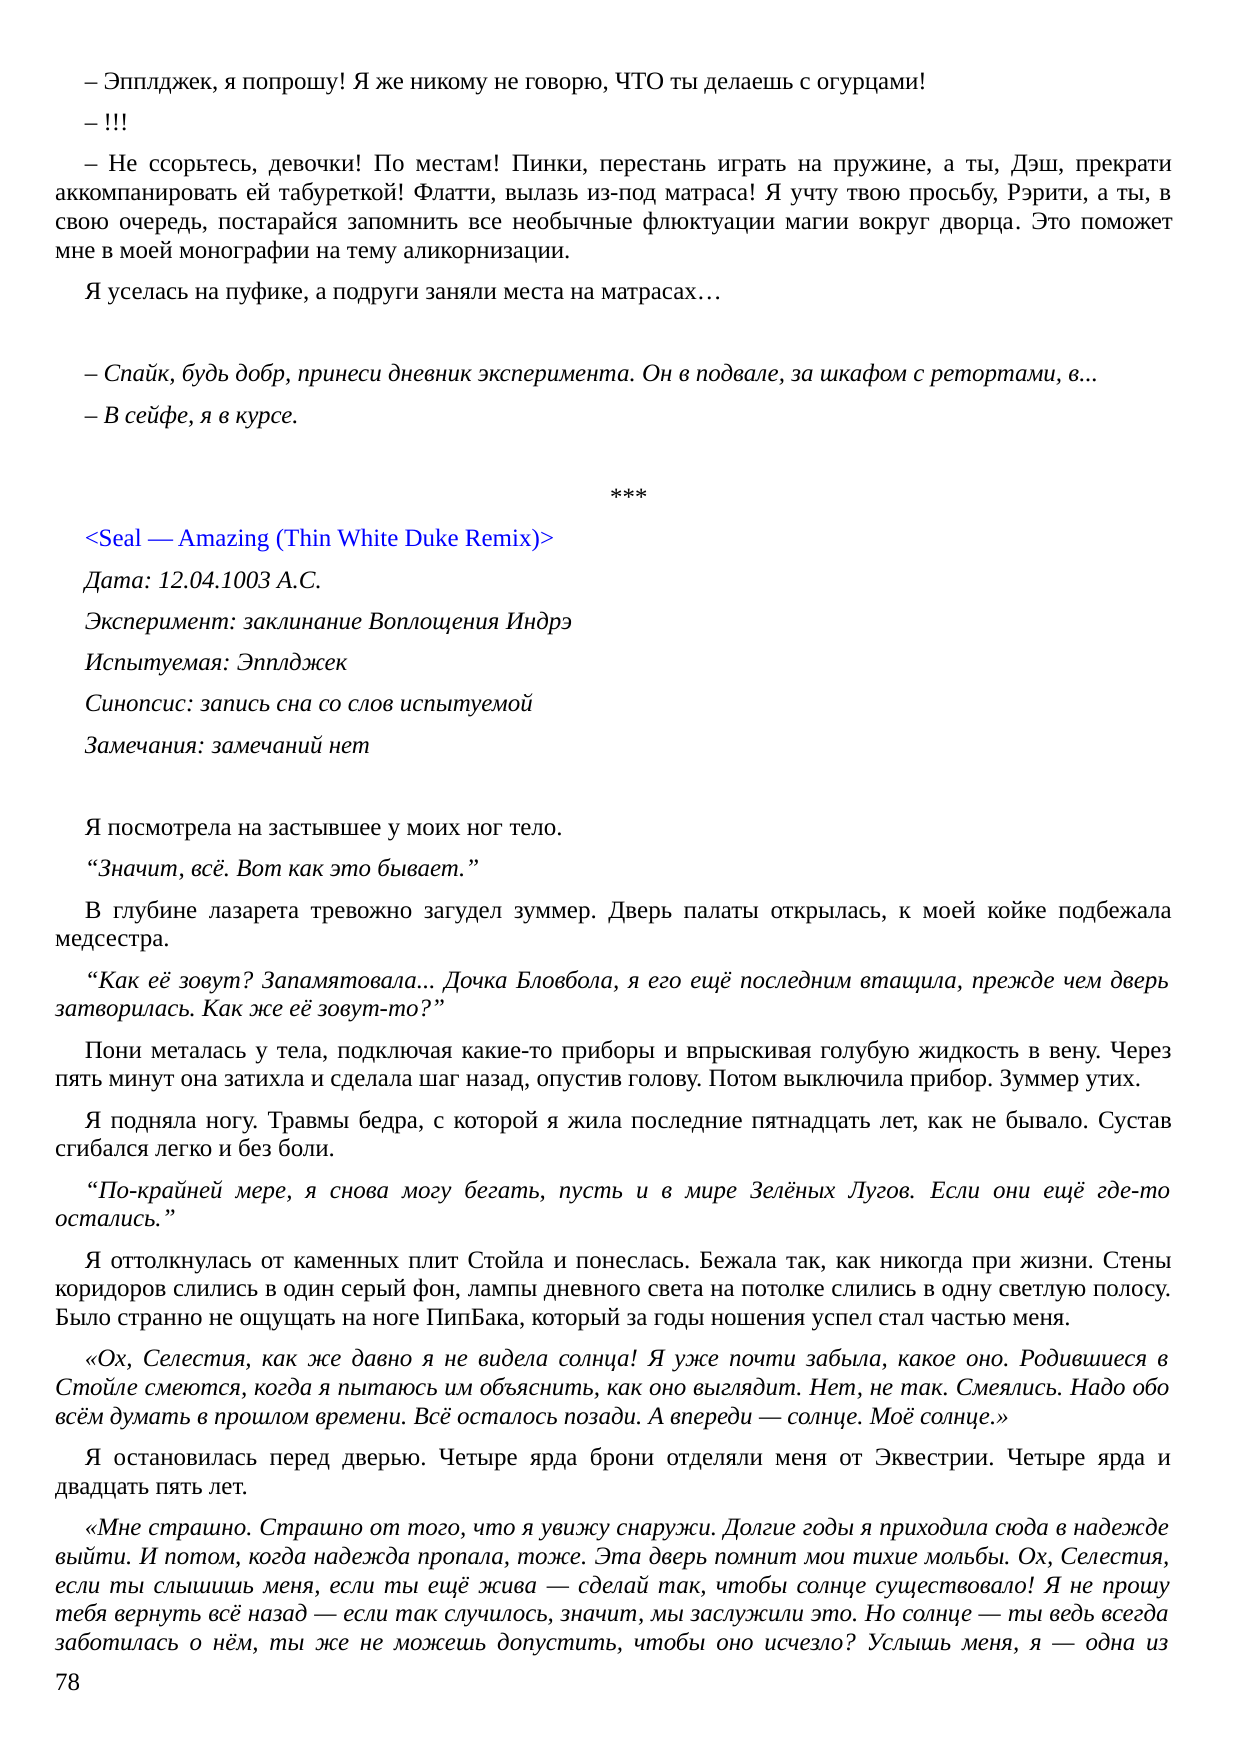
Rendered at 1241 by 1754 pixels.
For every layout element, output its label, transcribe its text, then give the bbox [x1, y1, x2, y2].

text Замечания: замечаний нет [55, 730, 1173, 758]
text – Эпплджек, я попрошу! Я же никому не говорю, ЧТО ты делаешь с огурцами! [55, 66, 1173, 95]
text – Не ссорьтесь, девочки! По местам! Пинки, перестань играть на пружине, а ты, Дэш, прекрати аккомпанировать ей табуреткой! Флатти, вылазь из-под матраса! Я учту твою просьбу, Рэрити, а ты, в свою очередь, постарайся запомнить все необычные флюктуации магии вокруг дворца. Это поможет мне в моей монографии на тему аликорнизации. [55, 148, 1173, 263]
text <Seal — Amazing (Thin White Duke Remix)> [55, 523, 1173, 552]
text «Мне страшно. Страшно от того, что я увижу снаружи. Долгие годы я приходила сюда в надежде выйти. И потом, когда надежда пропала, тоже. Эта дверь помнит мои тихие мольбы. Ох, Селестия, если ты слышишь меня, если ты ещё жива — сделай так, чтобы солнце существовало! Я не прошу тебя вернуть всё назад — если так случилось, значит, мы заслужили это. Но солнце — ты ведь всегда заботилась о нём, ты же не можешь допустить, чтобы оно исчезло? Услышь меня, я — одна из [55, 1512, 1173, 1656]
text – В сейфе, я в курсе. [55, 400, 1173, 428]
text – !!! [55, 107, 1173, 136]
text Я посмотрела на застывшее у моих ног тело. [55, 812, 1173, 841]
text Эксперимент: заклинание Воплощения Индрэ [55, 606, 1173, 635]
text Дата: 12.04.1003 А.С. [55, 565, 1173, 593]
text “По-крайней мере, я снова могу бегать, пусть и в мире Зелёных Лугов. Если они ещё где-то остались.” [55, 1175, 1173, 1232]
text “Как её зовут? Запамятовала... Дочка Бловбола, я его ещё последним втащила, прежде чем дверь затворилась. Как же её зовут-то?” [55, 965, 1173, 1022]
text “Значит, всё. Вот как это бывает.” [55, 853, 1173, 882]
text «Ох, Селестия, как же давно я не видела солнца! Я уже почти забыла, какое оно. Родившиеся в Стойле смеются, когда я пытаюсь им объяснить, как оно выглядит. Нет, не так. Смеялись. Надо обо всём думать в прошлом времени. Всё осталось позади. А впереди — солнце. Моё солнце.» [55, 1343, 1173, 1430]
text – Спайк, будь добр, принеси дневник эксперимента. Он в подвале, за шкафом с ретортами, в... [55, 358, 1173, 387]
text В глубине лазарета тревожно загудел зуммер. Дверь палаты открылась, к моей койке подбежала медсестра. [55, 895, 1173, 952]
text Я уселась на пуфике, а подруги заняли места на матрасах… [55, 276, 1173, 305]
text Испытуемая: Эпплджек [55, 647, 1173, 676]
text Пони металась у тела, подключая какие-то приборы и впрыскивая голубую жидкость в вену. Через пять минут она затихла и сделала шаг назад, опустив голову. Потом выключила прибор. Зуммер утих. [55, 1035, 1173, 1092]
text Я оттолкнулась от каменных плит Стойла и понеслась. Бежала так, как никогда при жизни. Стены коридоров слились в один серый фон, лампы дневного света на потолке слились в одну светлую полосу. Было странно не ощущать на ноге ПипБака, который за годы ношения успел стал частью меня. [55, 1245, 1173, 1331]
text Синопсис: запись сна со слов испытуемой [55, 688, 1173, 717]
text Я подняла ногу. Травмы бедра, с которой я жила последние пятнадцать лет, как не бывало. Сустав сгибался легко и без боли. [55, 1105, 1173, 1162]
text Я остановилась перед дверью. Четыре ярда брони отделяли меня от Эквестрии. Четыре ярда и двадцать пять лет. [55, 1442, 1173, 1500]
text *** [55, 482, 1173, 511]
